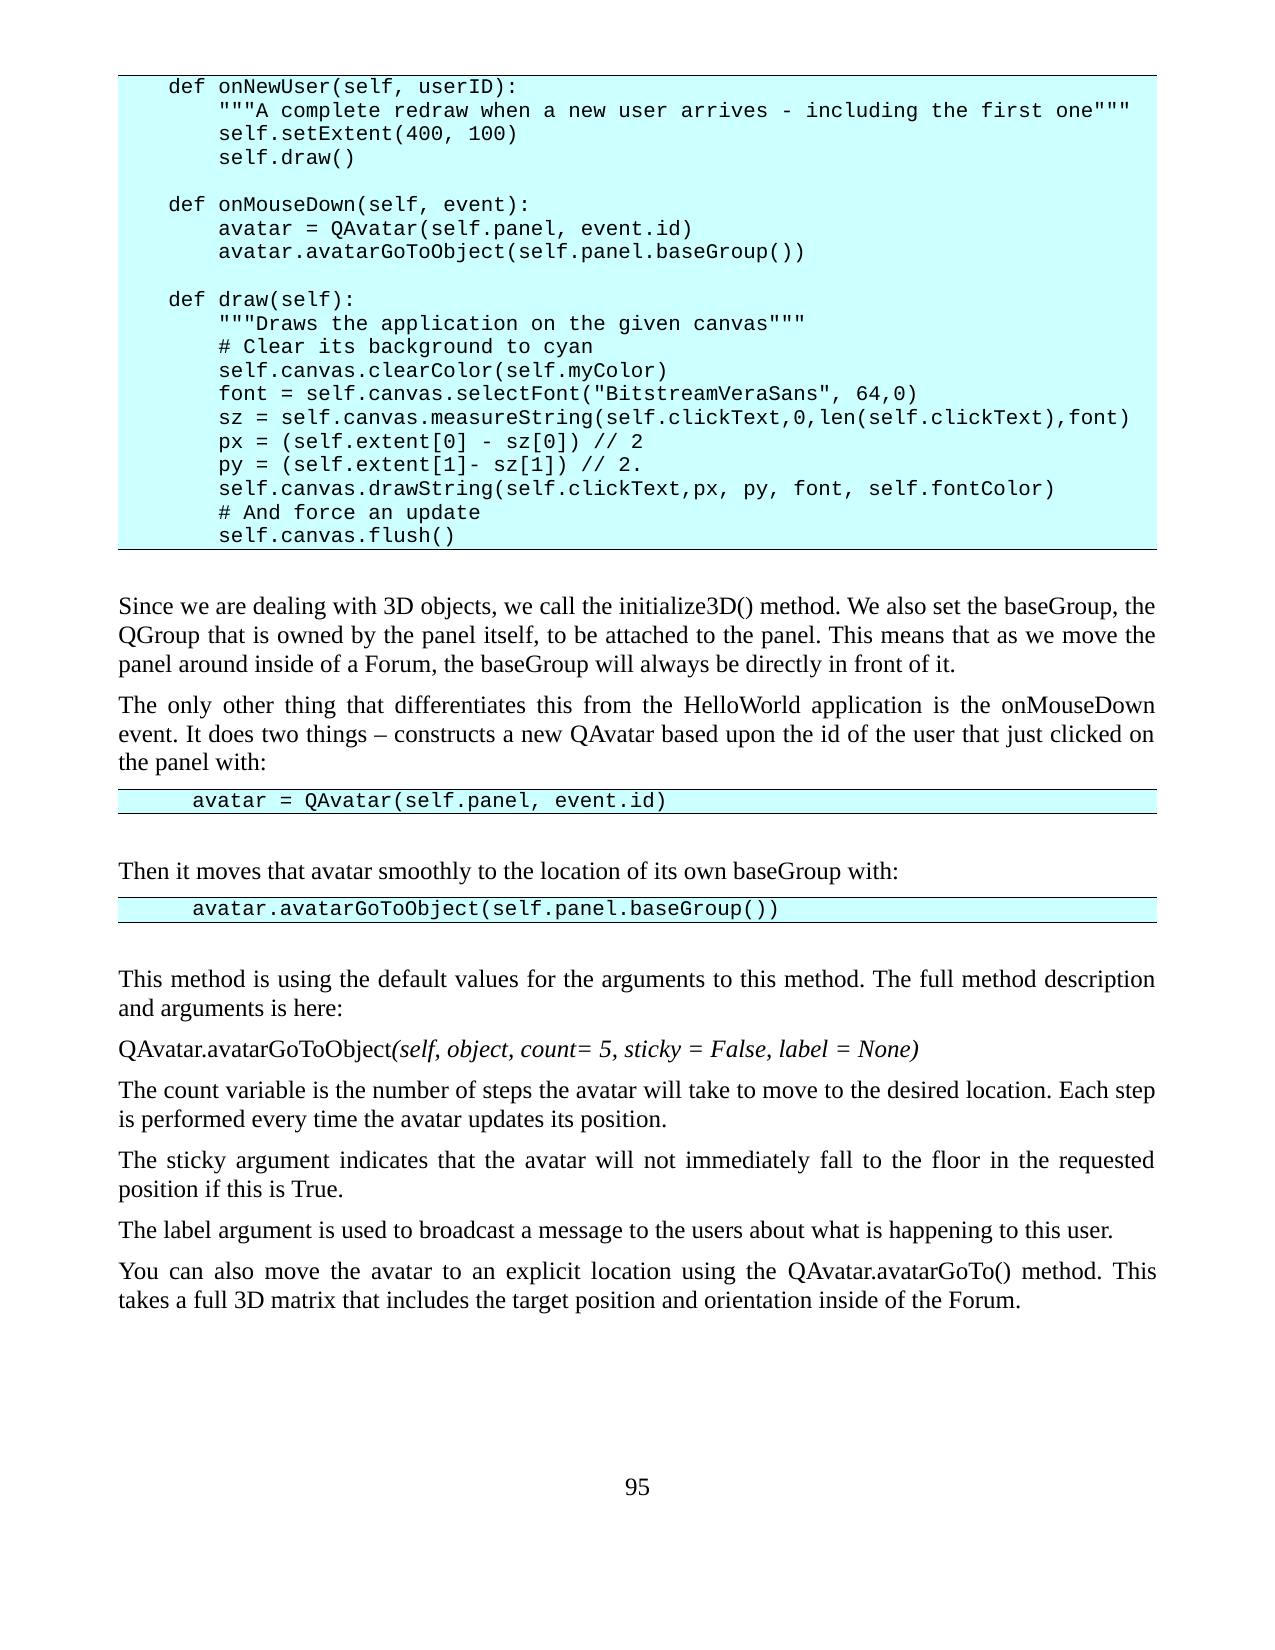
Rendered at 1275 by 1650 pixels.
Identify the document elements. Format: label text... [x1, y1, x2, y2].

text avatar = QAvatar(self.panel, event.id) [118, 790, 1157, 813]
text """A complete redraw when a new user arrives - including the first one""" [118, 100, 1157, 123]
text The count variable is the number of steps the avatar will take to move to the desired location. Each step is performed every time the avatar updates its position. [118, 1075, 1157, 1133]
text QAvatar.avatarGoToObject(self, object, count= 5, sticky = False, label = None) [118, 1034, 1157, 1063]
text def draw(self): [118, 289, 1157, 312]
text """Draws the application on the given canvas""" [118, 312, 1157, 336]
text py = (self.extent[1]- sz[1]) // 2. [118, 454, 1157, 478]
text The only other thing that differentiates this from the HelloWorld application is the onMouseDown event. It does two things – constructs a new QAvatar based upon the id of the user that just clicked on the panel with: [118, 690, 1157, 776]
text This method is using the default values for the arguments to this method. The full method description and arguments is here: [118, 964, 1157, 1021]
text The label argument is used to broadcast a message to the users about what is happening to this user. [118, 1215, 1157, 1244]
text The sticky argument indicates that the avatar will not immediately fall to the floor in the requested position if this is True. [118, 1145, 1157, 1203]
text self.canvas.flush() [118, 524, 1157, 549]
text # And force an update [118, 502, 1157, 524]
text self.setExtent(400, 100) [118, 123, 1157, 147]
text avatar.avatarGoToObject(self.panel.baseGroup()) [118, 898, 1157, 922]
text Then it moves that avatar smoothly to the location of its own baseGroup with: [118, 856, 1157, 884]
text # Clear its background to cyan [118, 336, 1157, 360]
text font = self.canvas.selectFont("BitstreamVeraSans", 64,0) [118, 383, 1157, 407]
text Since we are dealing with 3D objects, we call the initialize3D() method. We also set the baseGroup, the QGroup that is owned by the panel itself, to be attached to the panel. This means that as we move the panel around inside of a Forum, the baseGroup will always be directly in front of it. [118, 591, 1157, 677]
text self.canvas.drawString(self.clickText,px, py, font, self.fontColor) [118, 478, 1157, 502]
text sz = self.canvas.measureString(self.clickText,0,len(self.clickText),font) [118, 407, 1157, 431]
text avatar.avatarGoToObject(self.panel.baseGroup()) [118, 242, 1157, 265]
text self.canvas.clearColor(self.myColor) [118, 360, 1157, 383]
text def onNewUser(self, userID): [118, 76, 1157, 100]
text self.draw() [118, 147, 1157, 171]
text def onMouseDown(self, event): [118, 194, 1157, 218]
text px = (self.extent[0] - sz[0]) // 2 [118, 431, 1157, 454]
text You can also move the avatar to an explicit location using the QAvatar.avatarGoTo() method. This takes a full 3D matrix that includes the target position and orientation inside of the Forum. [118, 1256, 1157, 1314]
text avatar = QAvatar(self.panel, event.id) [118, 218, 1157, 242]
